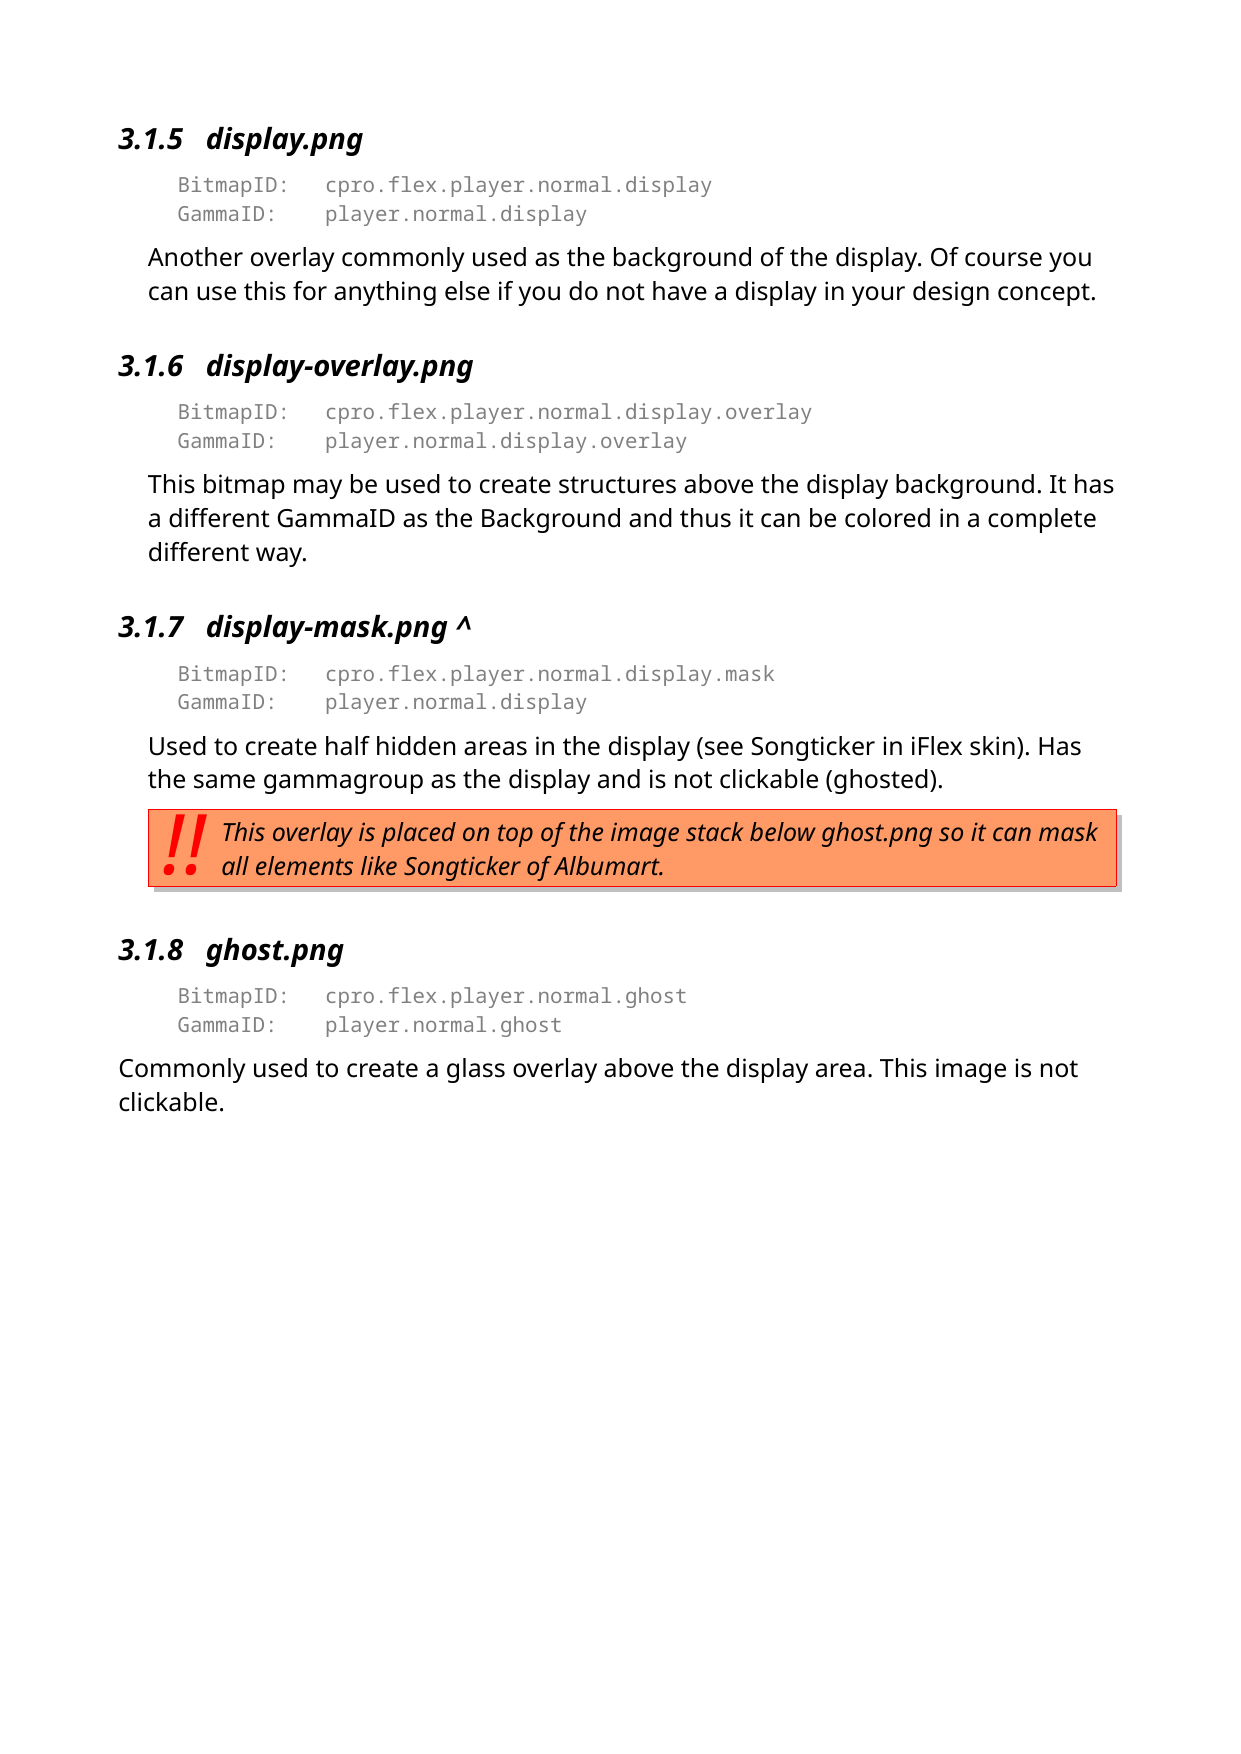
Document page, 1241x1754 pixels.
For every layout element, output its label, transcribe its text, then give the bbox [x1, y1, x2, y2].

text BitmapID: cpro.flex.player.normal.display.overlay GammaID: player.normal.display.overlay [177, 397, 1122, 454]
subtitle display.png [118, 118, 1122, 158]
text !!This overlay is placed on top of the image stack below ghost.png so it can mask all elements like Songticker of Albumart. [149, 810, 1116, 886]
text This bitmap may be used to create structures above the display background. It has a different GammaID as the Background and thus it can be colored in a complete different way. [148, 467, 1122, 569]
text Commonly used to create a glass overlay above the display area. This image is not clickable. [118, 1051, 1122, 1119]
text Another overlay commonly used as the background of the display. Of course you can use this for anything else if you do not have a display in your design concept. [148, 240, 1122, 308]
subtitle display-overlay.png [118, 345, 1122, 385]
text BitmapID: cpro.flex.player.normal.display GammaID: player.normal.display [177, 170, 1122, 227]
text Used to create half hidden areas in the display (see Songticker in iFlex skin). Has the same gammagroup as the display and is not clickable (ghosted). [148, 728, 1122, 796]
text BitmapID: cpro.flex.player.normal.ghost GammaID: player.normal.ghost [177, 982, 1122, 1038]
subtitle display-mask.png ^ [118, 607, 1122, 646]
text BitmapID: cpro.flex.player.normal.display.mask GammaID: player.normal.display [177, 659, 1122, 716]
subtitle ghost.png [118, 929, 1122, 969]
